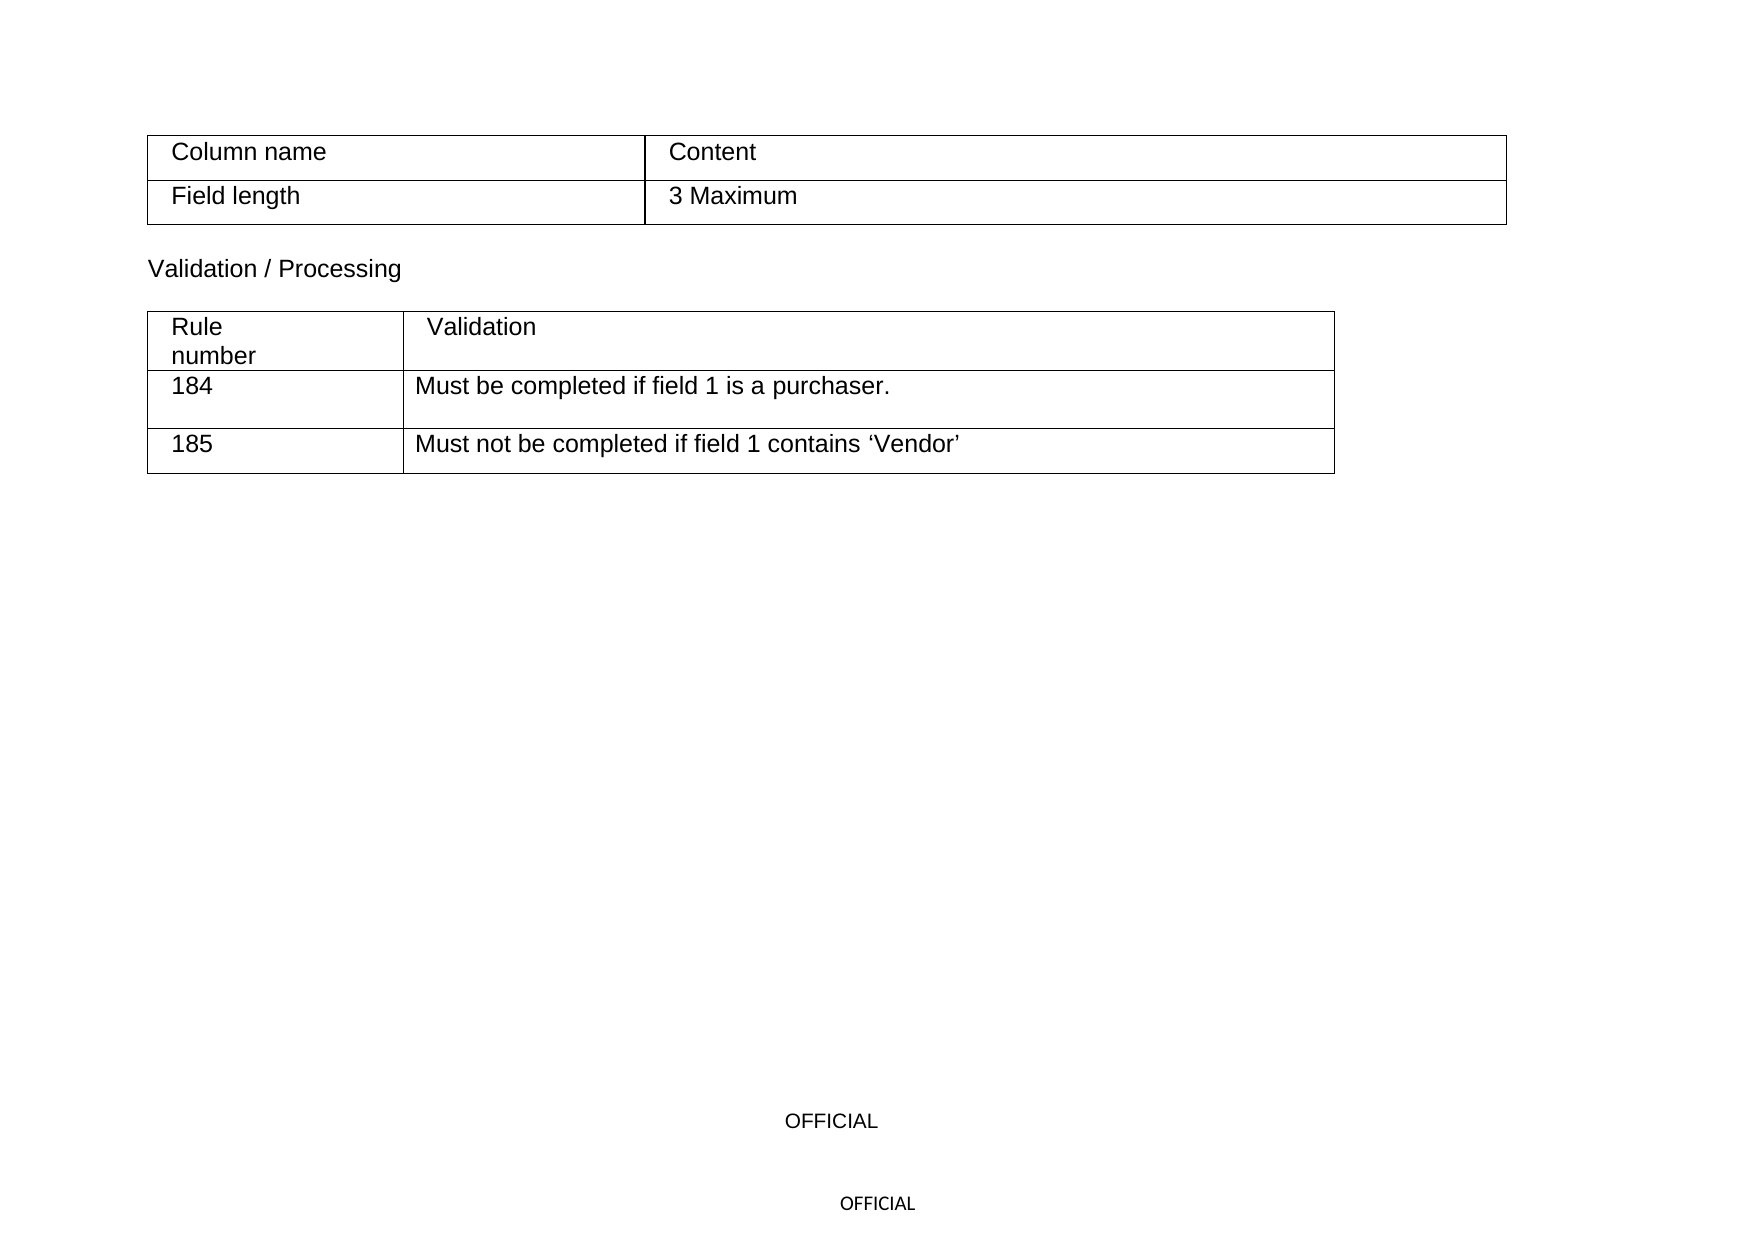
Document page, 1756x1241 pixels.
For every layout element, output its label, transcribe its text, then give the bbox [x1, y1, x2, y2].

table_cell Field length [148, 181, 644, 224]
table_cell Must not be completed if field 1 contains ‘Vendor’ [404, 429, 1334, 473]
table_cell 3 Maximum [646, 181, 1506, 224]
table_header Column name [148, 136, 644, 180]
table_cell 185 [148, 429, 403, 473]
table_header Rule number [148, 312, 403, 370]
table_header Validation [404, 312, 1334, 370]
table_cell 184 [148, 371, 403, 428]
table_header Content [646, 136, 1506, 180]
text Validation / Processing [148, 254, 1515, 282]
table_cell Must be completed if field 1 is a purchaser. [404, 371, 1334, 428]
